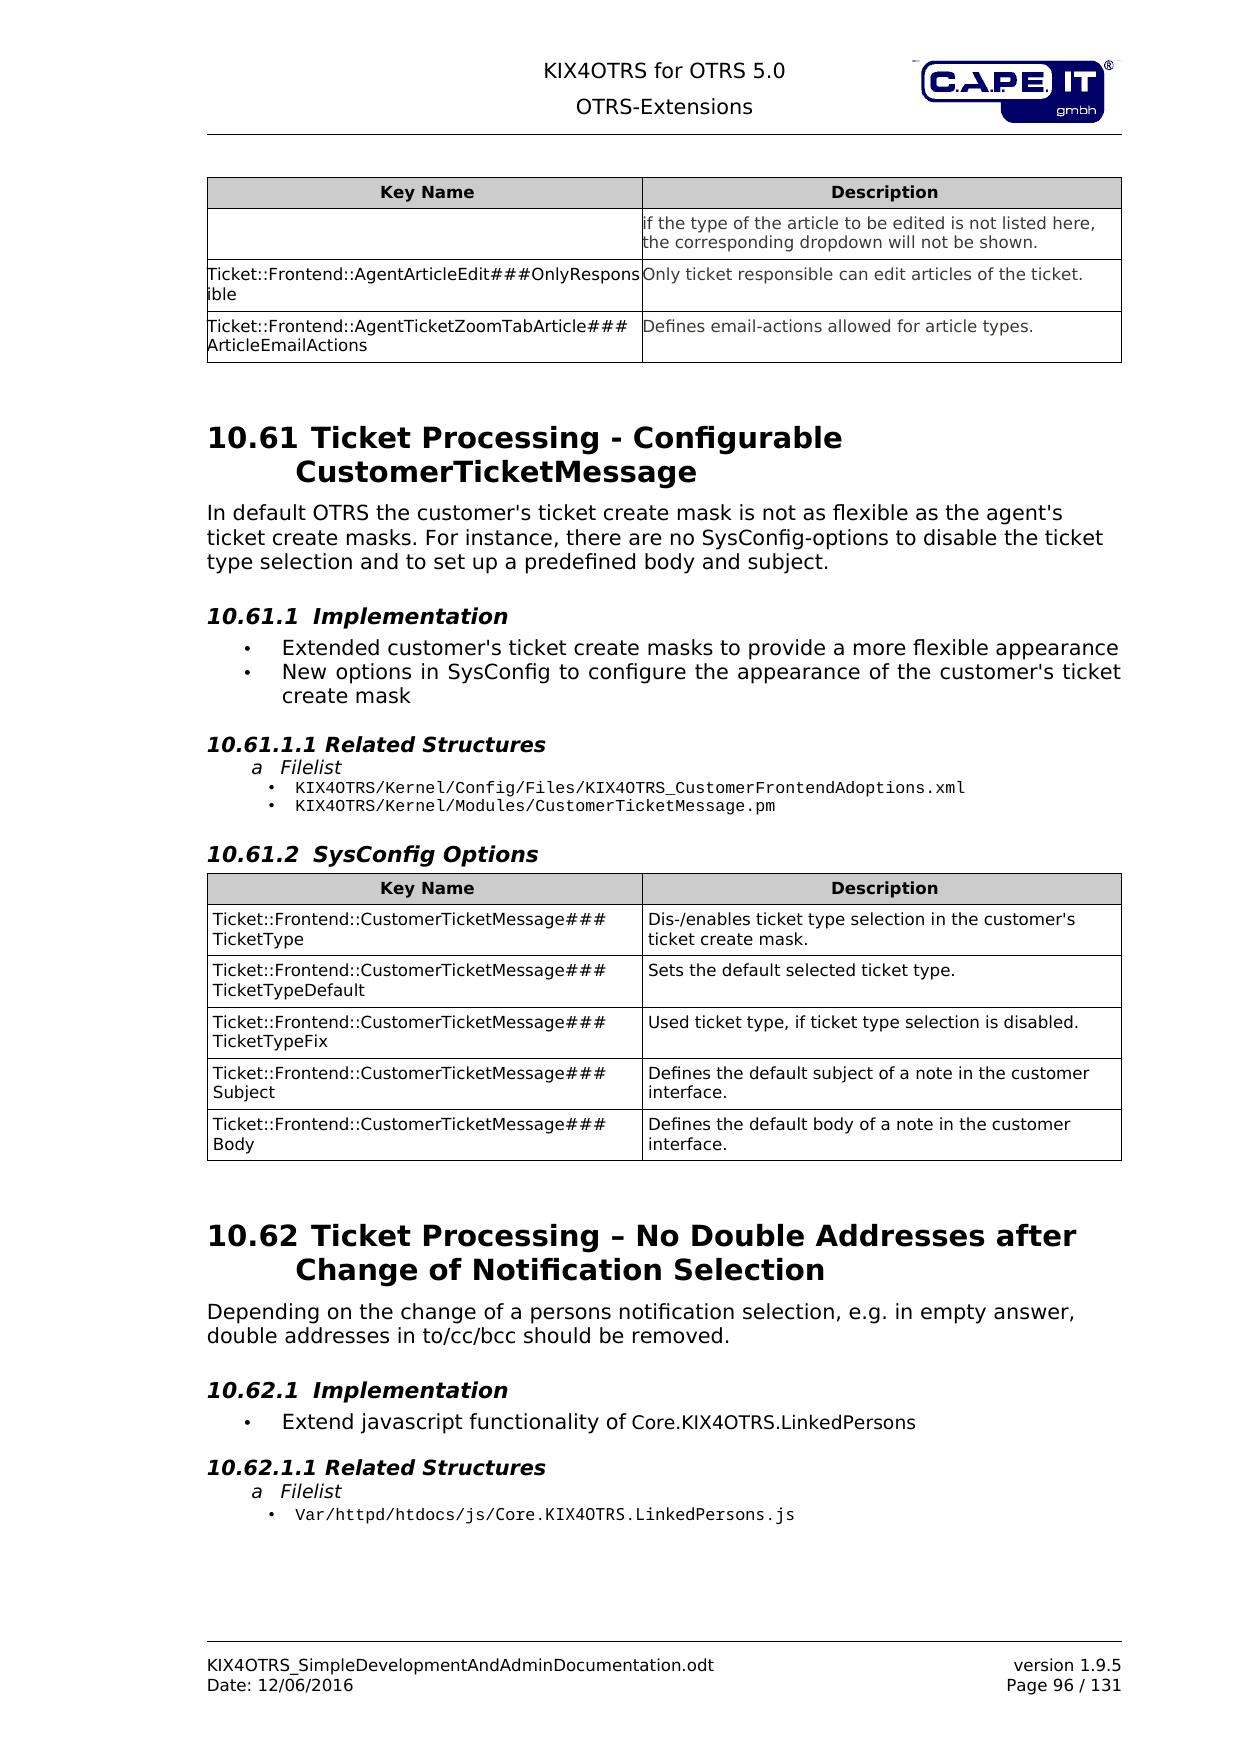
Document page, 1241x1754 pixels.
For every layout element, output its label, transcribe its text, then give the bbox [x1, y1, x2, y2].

table_cell Only ticket responsible can edit articles of the ticket. [643, 260, 1121, 311]
table_cell Ticket::Frontend::CustomerTicketMessage### TicketType [208, 905, 642, 955]
subtitle KIX4OTRS/Kernel/Modules/CustomerTicketMessage.pm [269, 798, 1122, 817]
subtitle Related Structures [207, 1456, 1122, 1480]
table_cell Defines the default body of a note in the customer interface. [643, 1110, 1121, 1160]
table_cell Ticket::Frontend::CustomerTicketMessage### TicketTypeFix [208, 1008, 642, 1058]
text In default OTRS the customer's ticket create mask is not as flexible as the agent's ticket create masks. For instance, there are no SysConfig-options to disable the ticket type selection and to set up a predefined body and subject. [207, 501, 1122, 574]
table_cell Defines the default subject of a note in the customer interface. [643, 1059, 1121, 1109]
list Extended customer's ticket create masks to provide a more flexible appearance [244, 636, 1122, 660]
table_header Key Name [208, 178, 642, 208]
table_cell Sets the default selected ticket type. [643, 956, 1121, 1007]
table_cell Ticket::Frontend::CustomerTicketMessage### Body [208, 1110, 642, 1160]
subtitle Ticket Processing – No Double Addresses after Change of Notification Selection [207, 1219, 1122, 1287]
subtitle Implementation [207, 1378, 1122, 1404]
subtitle Implementation [207, 604, 1122, 630]
table_cell [208, 209, 642, 259]
list New options in SysConfig to configure the appearance of the customer's ticket create mask [244, 660, 1122, 708]
subtitle Var/httpd/htdocs/js/Core.KIX4OTRS.LinkedPersons.js [269, 1502, 1122, 1525]
table_cell Ticket::Frontend::AgentArticleEdit###OnlyResponsible [208, 260, 642, 311]
table_cell Ticket::Frontend::CustomerTicketMessage### TicketTypeDefault [208, 956, 642, 1007]
list Extend javascript functionality of Core.KIX4OTRS.LinkedPersons [244, 1410, 1122, 1434]
subtitle KIX4OTRS/Kernel/Config/Files/KIX4OTRS_CustomerFrontendAdoptions.xml [269, 779, 1122, 798]
table_header Description [643, 178, 1121, 208]
subtitle SysConfig Options [207, 842, 1122, 867]
subtitle Ticket Processing - Configurable CustomerTicketMessage [207, 421, 1122, 489]
subtitle Filelist [251, 757, 1122, 779]
table_cell Used ticket type, if ticket type selection is disabled. [643, 1008, 1121, 1058]
subtitle Filelist [251, 1480, 1122, 1502]
table_cell Defines email-actions allowed for article types. [643, 312, 1121, 362]
table_cell Ticket::Frontend::CustomerTicketMessage### Subject [208, 1059, 642, 1109]
table_cell if the type of the article to be edited is not listed here, the corresponding dropdown will not be shown. [643, 209, 1121, 259]
subtitle Related Structures [207, 733, 1122, 757]
text Depending on the change of a persons notification selection, e.g. in empty answer, double addresses in to/cc/bcc should be removed. [207, 1300, 1122, 1348]
table_cell Ticket::Frontend::AgentTicketZoomTabArticle### ArticleEmailActions [208, 312, 642, 362]
table_cell Dis-/enables ticket type selection in the customer's ticket create mask. [643, 905, 1121, 955]
picture [921, 60, 1114, 123]
table_header Key Name [208, 874, 642, 904]
table_header Description [643, 874, 1121, 904]
